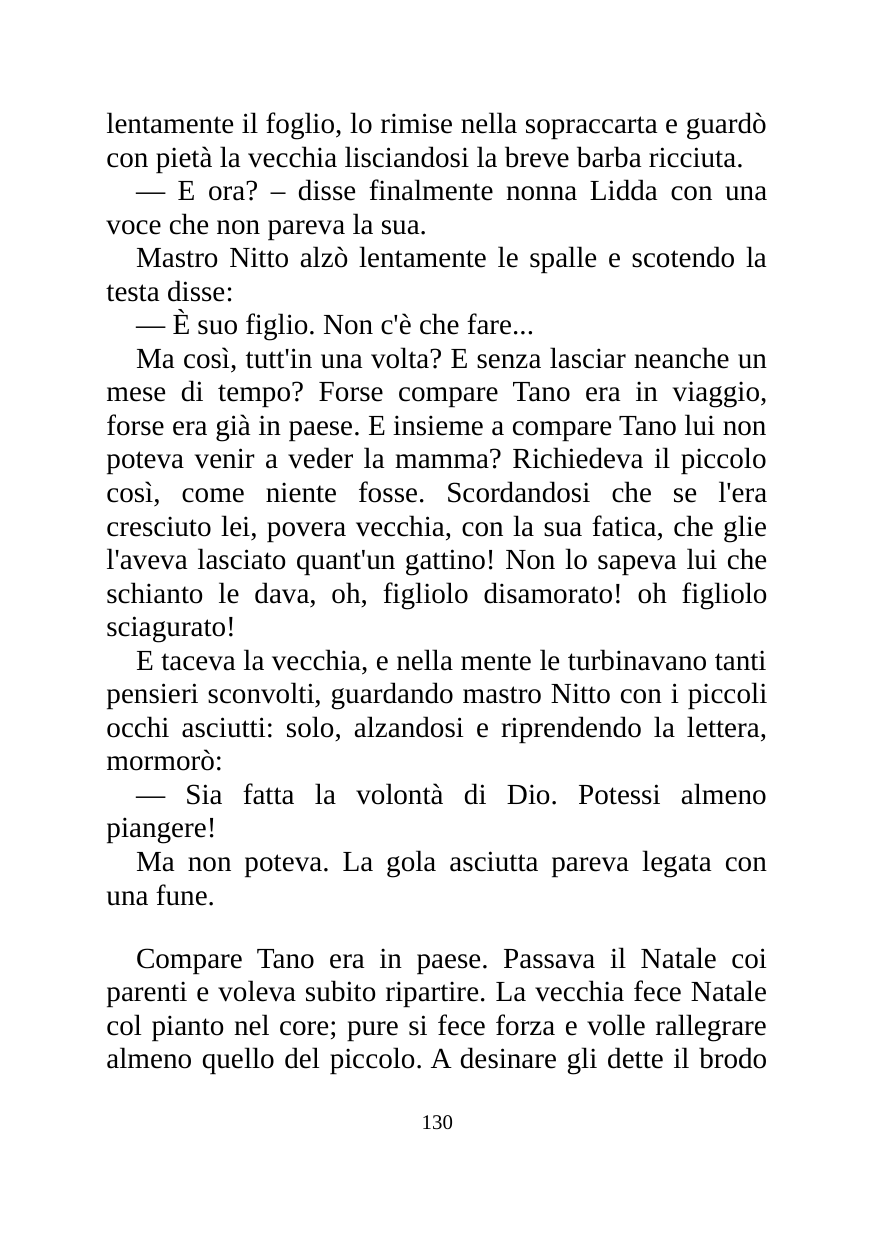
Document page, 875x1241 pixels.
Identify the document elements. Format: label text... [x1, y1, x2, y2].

text Compare Tano era in paese. Passava il Natale coi parenti e voleva subito ripartire. La vecchia fece Natale col pianto nel core; pure si fece forza e volle rallegrare almeno quello del piccolo. A desinare gli dette il brodo [106, 941, 768, 1075]
text Ma così, tutt'in una volta? E senza lasciar neanche un mese di tempo? Forse compare Tano era in viaggio, forse era già in paese. E insieme a compare Tano lui non poteva venir a veder la mamma? Richiedeva il piccolo così, come niente fosse. Scordandosi che se l'era cresciuto lei, povera vecchia, con la sua fatica, che glie l'aveva lasciato quant'un gattino! Non lo sapeva lui che schianto le dava, oh, figliolo disamorato! oh figliolo sciagurato! [106, 341, 768, 643]
text — È suo figlio. Non c'è che fare... [106, 307, 768, 341]
text — E ora? – disse finalmente nonna Lidda con una voce che non pareva la sua. [106, 173, 768, 240]
text E taceva la vecchia, e nella mente le turbinavano tanti pensieri sconvolti, guardando mastro Nitto con i piccoli occhi asciutti: solo, alzandosi e riprendendo la lettera, mormorò: [106, 643, 768, 777]
text Ma non poteva. La gola asciutta pareva legata con una fune. [106, 844, 768, 911]
text — Sia fatta la volontà di Dio. Potessi almeno piangere! [106, 777, 768, 844]
text lentamente il foglio, lo rimise nella sopraccarta e guardò con pietà la vecchia lisciandosi la breve barba ricciuta. [106, 106, 768, 173]
text Mastro Nitto alzò lentamente le spalle e scotendo la testa disse: [106, 240, 768, 307]
